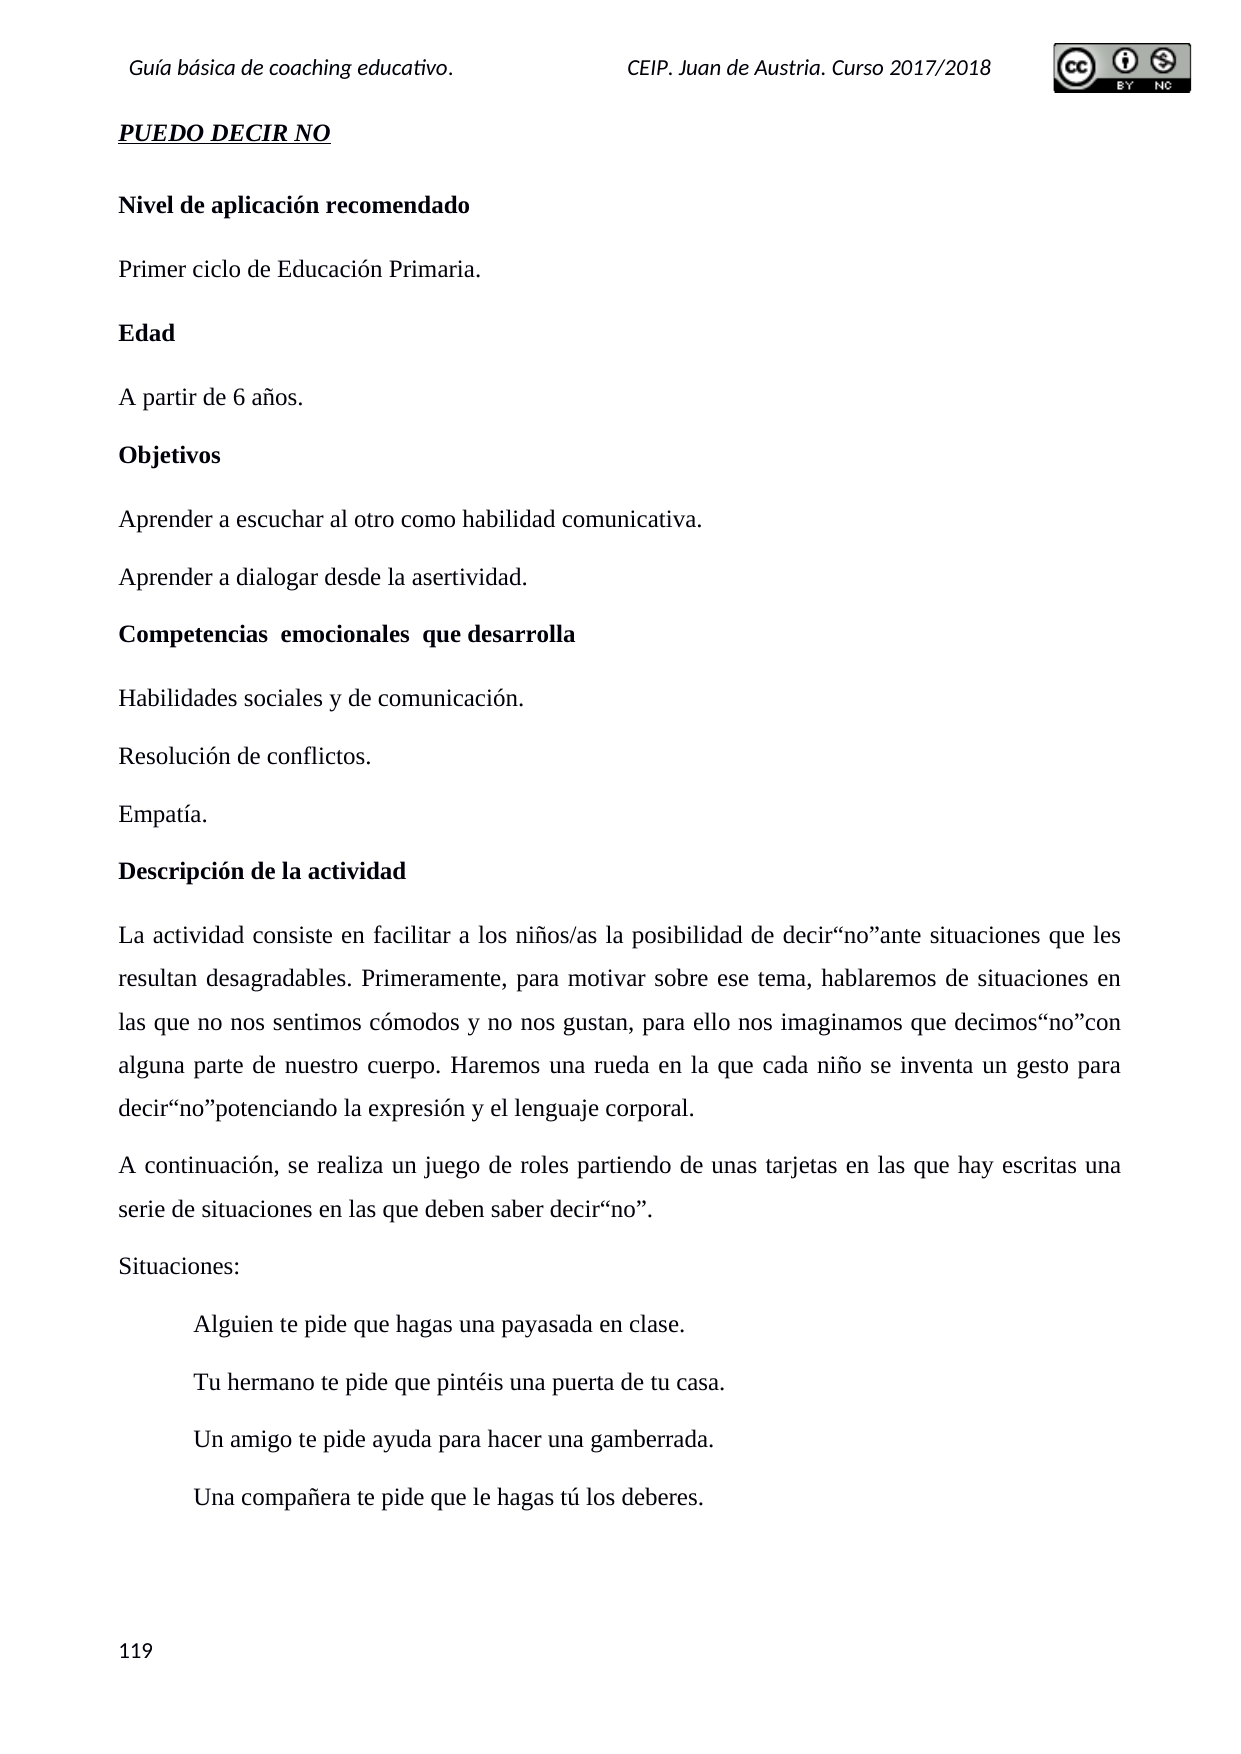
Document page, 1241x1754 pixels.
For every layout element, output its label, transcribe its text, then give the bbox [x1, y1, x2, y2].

list Alguien te pide que hagas una payasada en clase. [118, 1309, 1122, 1338]
list La actividad consiste en facilitar a los niños/as la posibilidad de decir“no”ante situaciones que les resultan desagradables. Primeramente, para motivar sobre ese tema, hablaremos de situaciones en las que no nos sentimos cómodos y no nos gustan, para ello nos imaginamos que decimos“no”con alguna parte de nuestro cuerpo. Haremos una rueda en la que cada niño se inventa un gesto para decir“no”potenciando la expresión y el lenguaje corporal. [118, 920, 1122, 1122]
subtitle Objetivos [118, 440, 1122, 469]
list Una compañera te pide que le hagas tú los deberes. [118, 1482, 1122, 1511]
list Nivel de aplicación recomendado [118, 190, 1122, 219]
list Tu hermano te pide que pintéis una puerta de tu casa. [118, 1367, 1122, 1396]
list Primer ciclo de Educación Primaria. [118, 254, 1122, 283]
list Resolución de conflictos. [118, 741, 1122, 770]
picture [1053, 43, 1192, 93]
list Empatía. [118, 799, 1122, 827]
subtitle Competencias emocionales que desarrolla [118, 619, 1122, 648]
list A partir de 6 años. [118, 382, 1122, 411]
list Edad [118, 318, 1122, 347]
subtitle PUEDO DECIR NO [118, 118, 1122, 147]
list A continuación, se realiza un juego de roles partiendo de unas tarjetas en las que hay escritas una serie de situaciones en las que deben saber decir“no”. [118, 1151, 1122, 1222]
list Aprender a dialogar desde la asertividad. [118, 562, 1122, 590]
list Habilidades sociales y de comunicación. [118, 683, 1122, 712]
list Aprender a escuchar al otro como habilidad comunicativa. [118, 504, 1122, 533]
subtitle Descripción de la actividad [118, 856, 1122, 885]
list Un amigo te pide ayuda para hacer una gamberrada. [118, 1424, 1122, 1453]
list Situaciones: [118, 1251, 1122, 1280]
